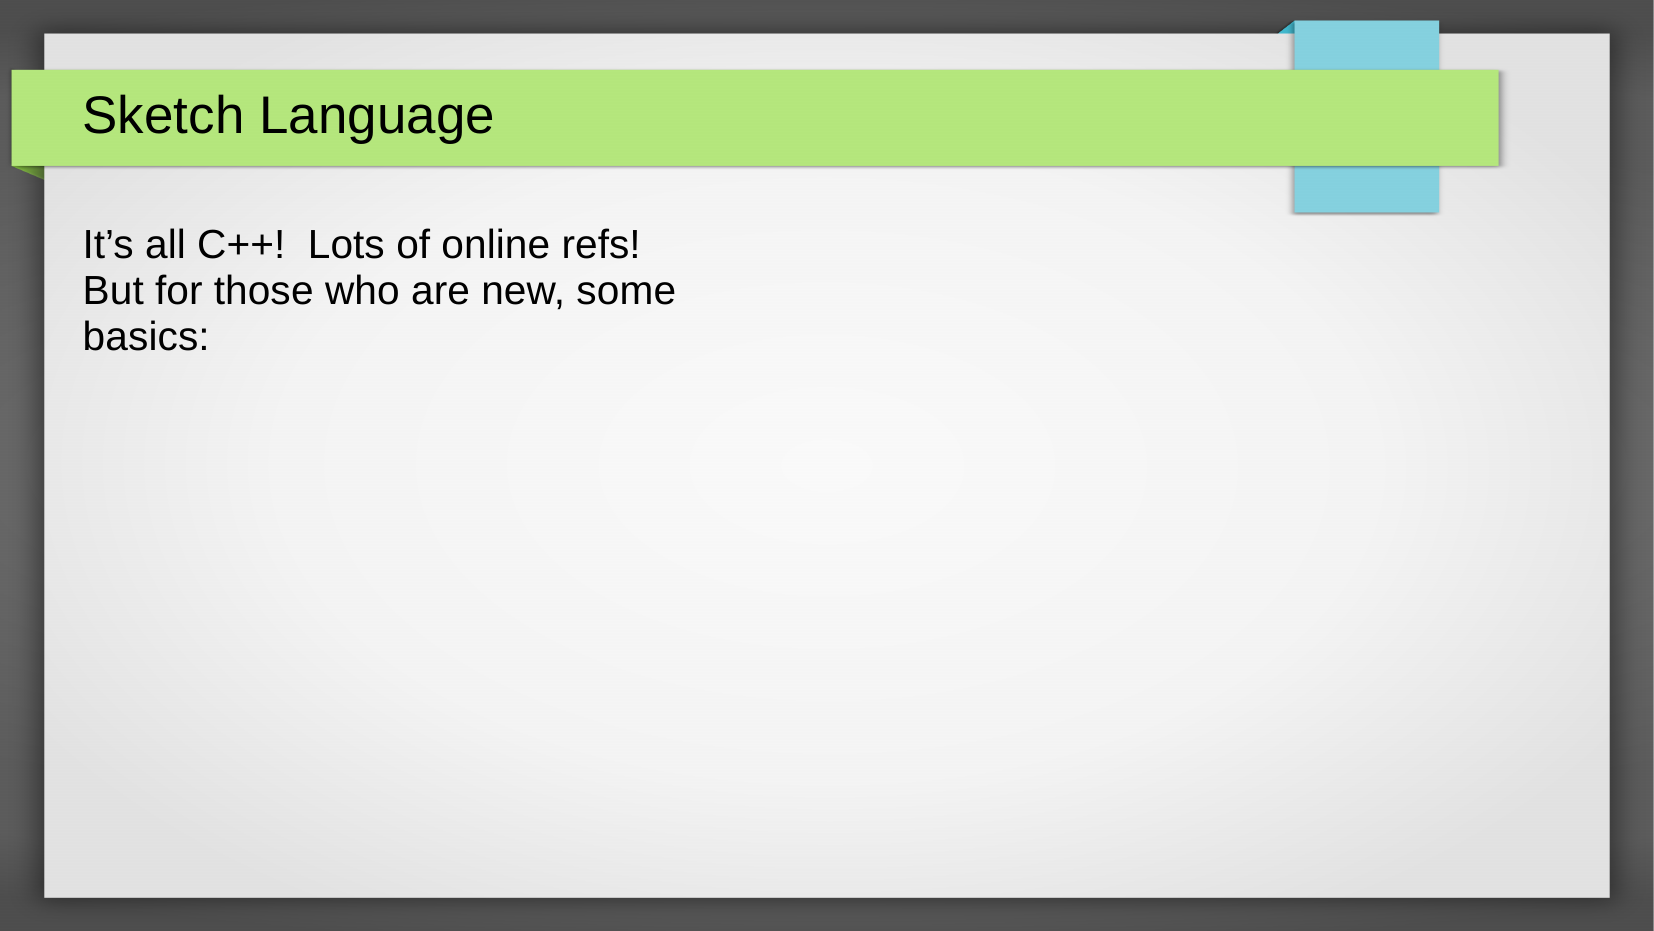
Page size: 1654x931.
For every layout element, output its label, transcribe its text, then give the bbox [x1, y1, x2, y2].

list It’s all C++! Lots of online refs! But for those who are new, some basics: [82, 221, 809, 761]
picture [0, 0, 1654, 931]
title Sketch Language [82, 70, 1264, 160]
